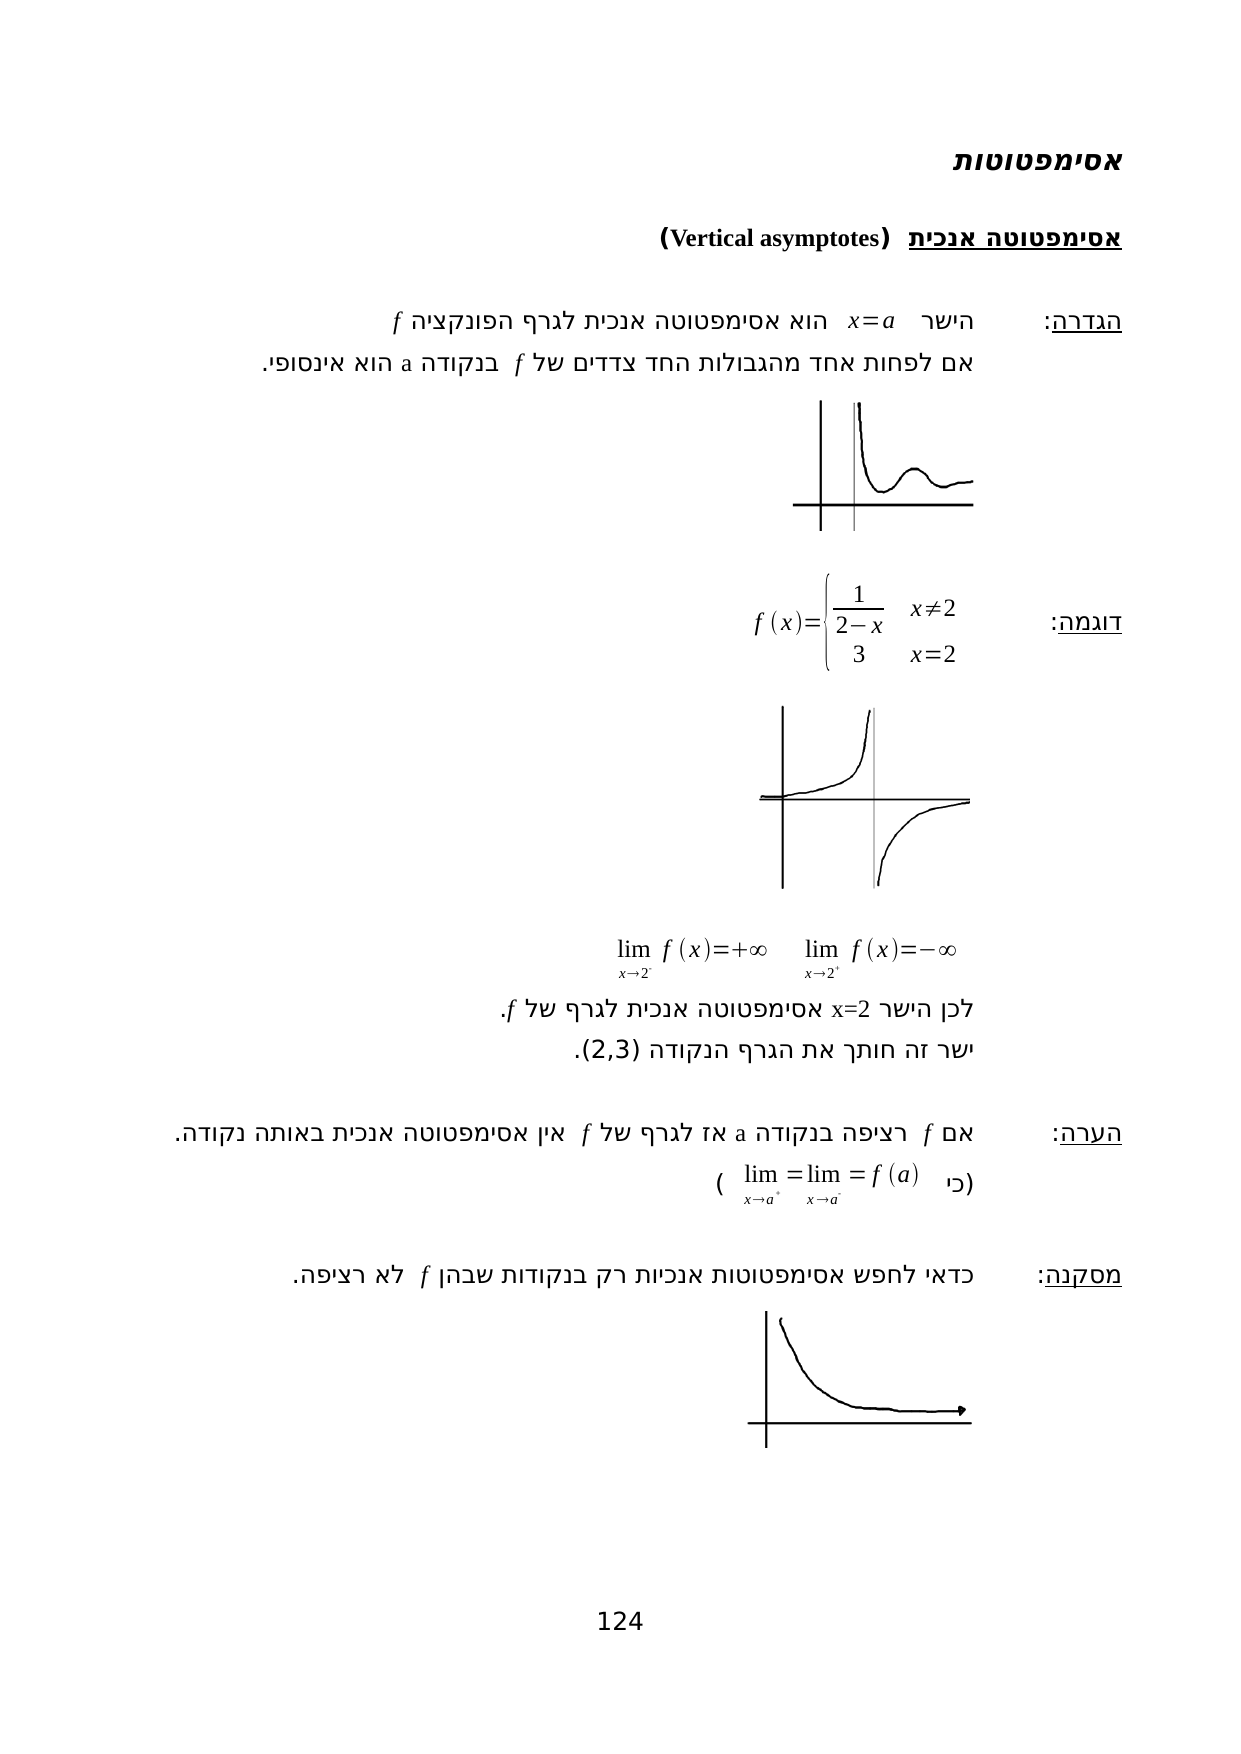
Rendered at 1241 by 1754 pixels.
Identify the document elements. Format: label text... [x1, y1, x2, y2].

picture [735, 1311, 978, 1448]
text אם לפחות אחד מהגבולות החד צדדים של f בנקודה a הוא אינסופי. [118, 348, 974, 377]
text מסקנה: כדאי לחפש אסימפטוטות אנכיות רק בנקודות שבהן f לא רציפה. [118, 1260, 1122, 1289]
text אסימפטוטה אנכית (Vertical asymptotes) [118, 223, 1122, 252]
text ישר זה חותך את הגרף הנקודה (2,3). [118, 1036, 974, 1065]
text הערה: אם f רציפה בנקודה a אז לגרף של f אין אסימפטוטה אנכית באותה נקודה. [118, 1118, 1122, 1148]
text הגדרה: הישר הוא אסימפטוטה אנכית לגרף הפונקציה f [118, 306, 1122, 335]
text דוגמה: [118, 572, 1122, 672]
text לכן הישר x=2 אסימפטוטה אנכית לגרף של f. [118, 994, 974, 1023]
picture [758, 698, 970, 894]
text (כי ) [118, 1160, 974, 1207]
subtitle אסימפטוטות [118, 143, 1122, 211]
picture [792, 396, 974, 531]
